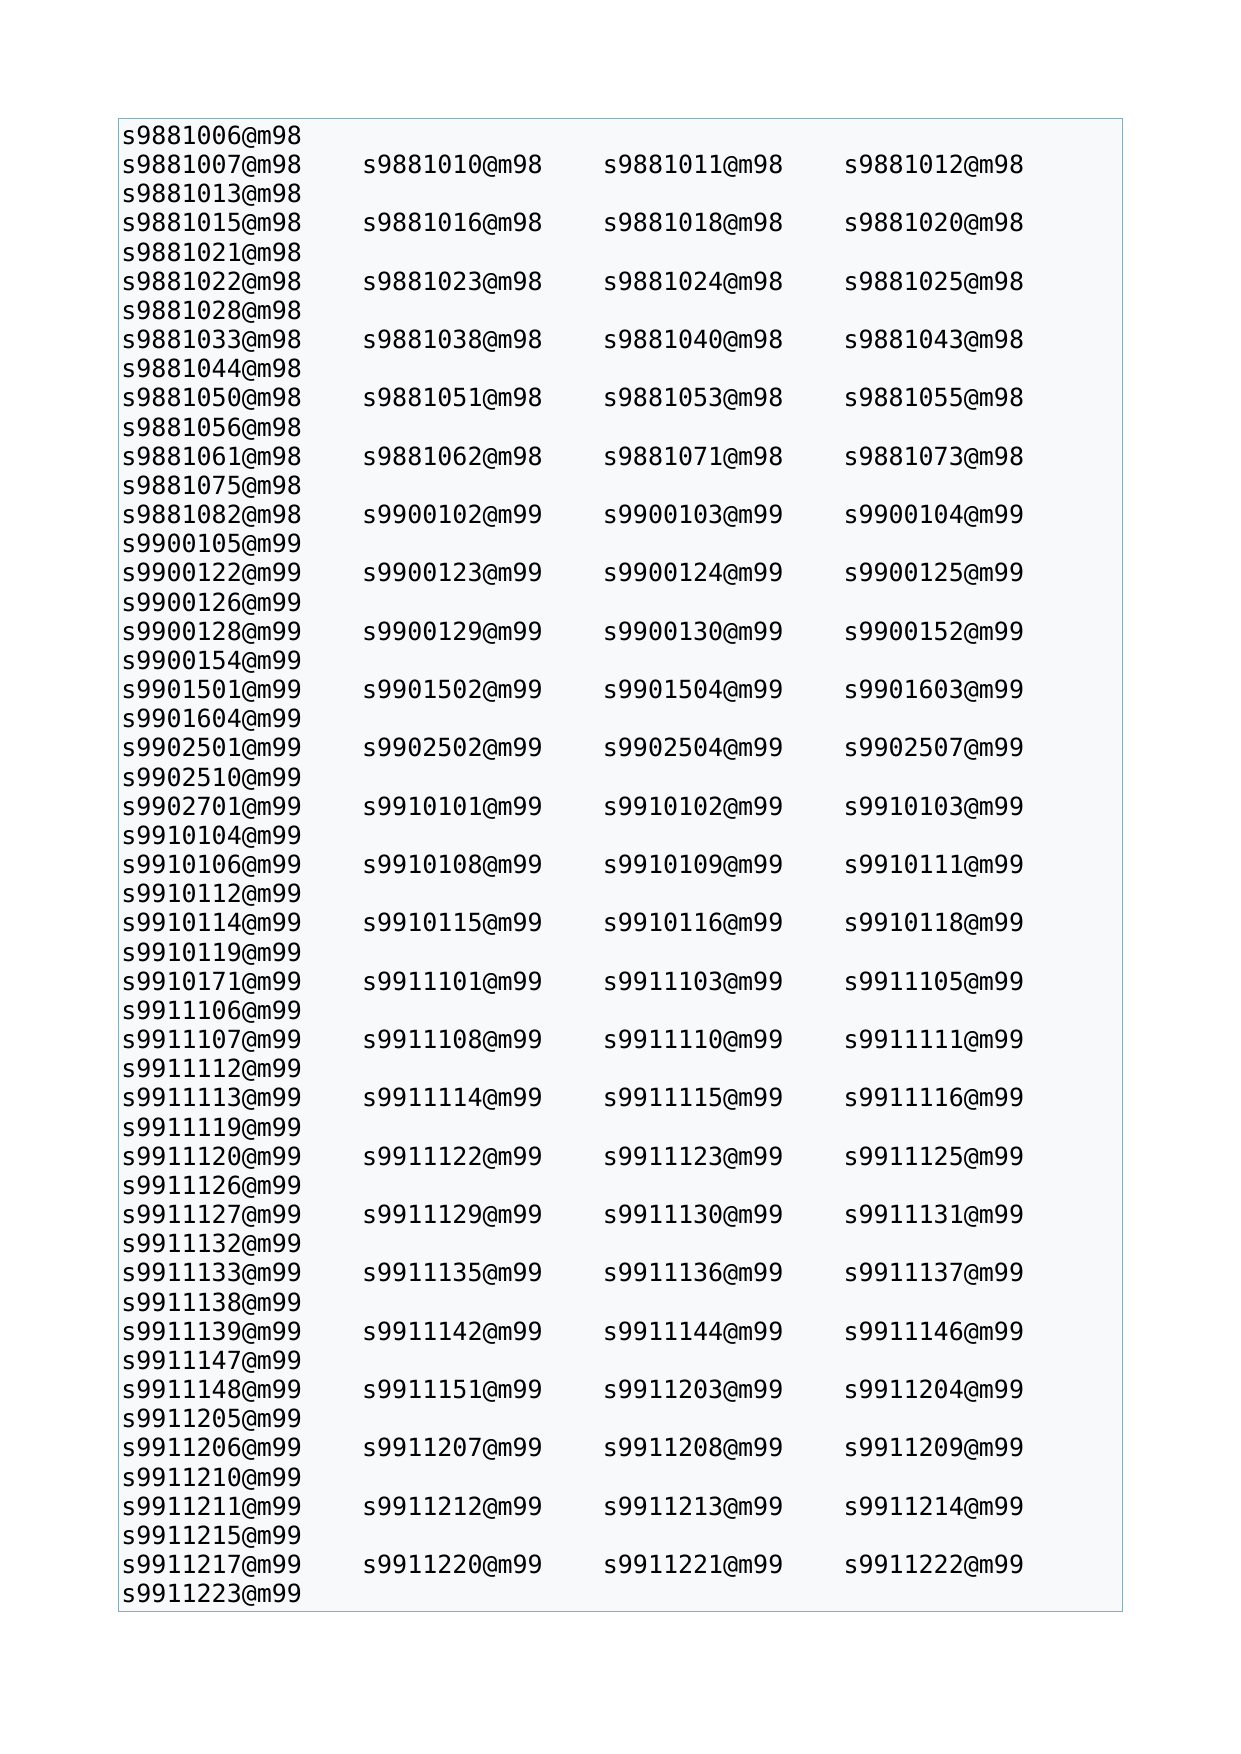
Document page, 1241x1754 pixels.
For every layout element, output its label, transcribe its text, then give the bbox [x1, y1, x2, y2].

text s9881006@m98 s9881007@m98 s9881010@m98 s9881011@m98 s9881012@m98 s9881013@m98 s9881015@m98 s9881016@m98 s9881018@m98 s9881020@m98 s9881021@m98 s9881022@m98 s9881023@m98 s9881024@m98 s9881025@m98 s9881028@m98 s9881033@m98 s9881038@m98 s9881040@m98 s9881043@m98 s9881044@m98 s9881050@m98 s9881051@m98 s9881053@m98 s9881055@m98 s9881056@m98 s9881061@m98 s9881062@m98 s9881071@m98 s9881073@m98 s9881075@m98 s9881082@m98 s9900102@m99 s9900103@m99 s9900104@m99 s9900105@m99 s9900122@m99 s9900123@m99 s9900124@m99 s9900125@m99 s9900126@m99 s9900128@m99 s9900129@m99 s9900130@m99 s9900152@m99 s9900154@m99 s9901501@m99 s9901502@m99 s9901504@m99 s9901603@m99 s9901604@m99 s9902501@m99 s9902502@m99 s9902504@m99 s9902507@m99 s9902510@m99 s9902701@m99 s9910101@m99 s9910102@m99 s9910103@m99 s9910104@m99 s9910106@m99 s9910108@m99 s9910109@m99 s9910111@m99 s9910112@m99 s9910114@m99 s9910115@m99 s9910116@m99 s9910118@m99 s9910119@m99 s9910171@m99 s9911101@m99 s9911103@m99 s9911105@m99 s9911106@m99 s9911107@m99 s9911108@m99 s9911110@m99 s9911111@m99 s9911112@m99 s9911113@m99 s9911114@m99 s9911115@m99 s9911116@m99 s9911119@m99 s9911120@m99 s9911122@m99 s9911123@m99 s9911125@m99 s9911126@m99 s9911127@m99 s9911129@m99 s9911130@m99 s9911131@m99 s9911132@m99 s9911133@m99 s9911135@m99 s9911136@m99 s9911137@m99 s9911138@m99 s9911139@m99 s9911142@m99 s9911144@m99 s9911146@m99 s9911147@m99 s9911148@m99 s9911151@m99 s9911203@m99 s9911204@m99 s9911205@m99 s9911206@m99 s9911207@m99 s9911208@m99 s9911209@m99 s9911210@m99 s9911211@m99 s9911212@m99 s9911213@m99 s9911214@m99 s9911215@m99 s9911217@m99 s9911220@m99 s9911221@m99 s9911222@m99 s9911223@m99 [119, 119, 1122, 1611]
